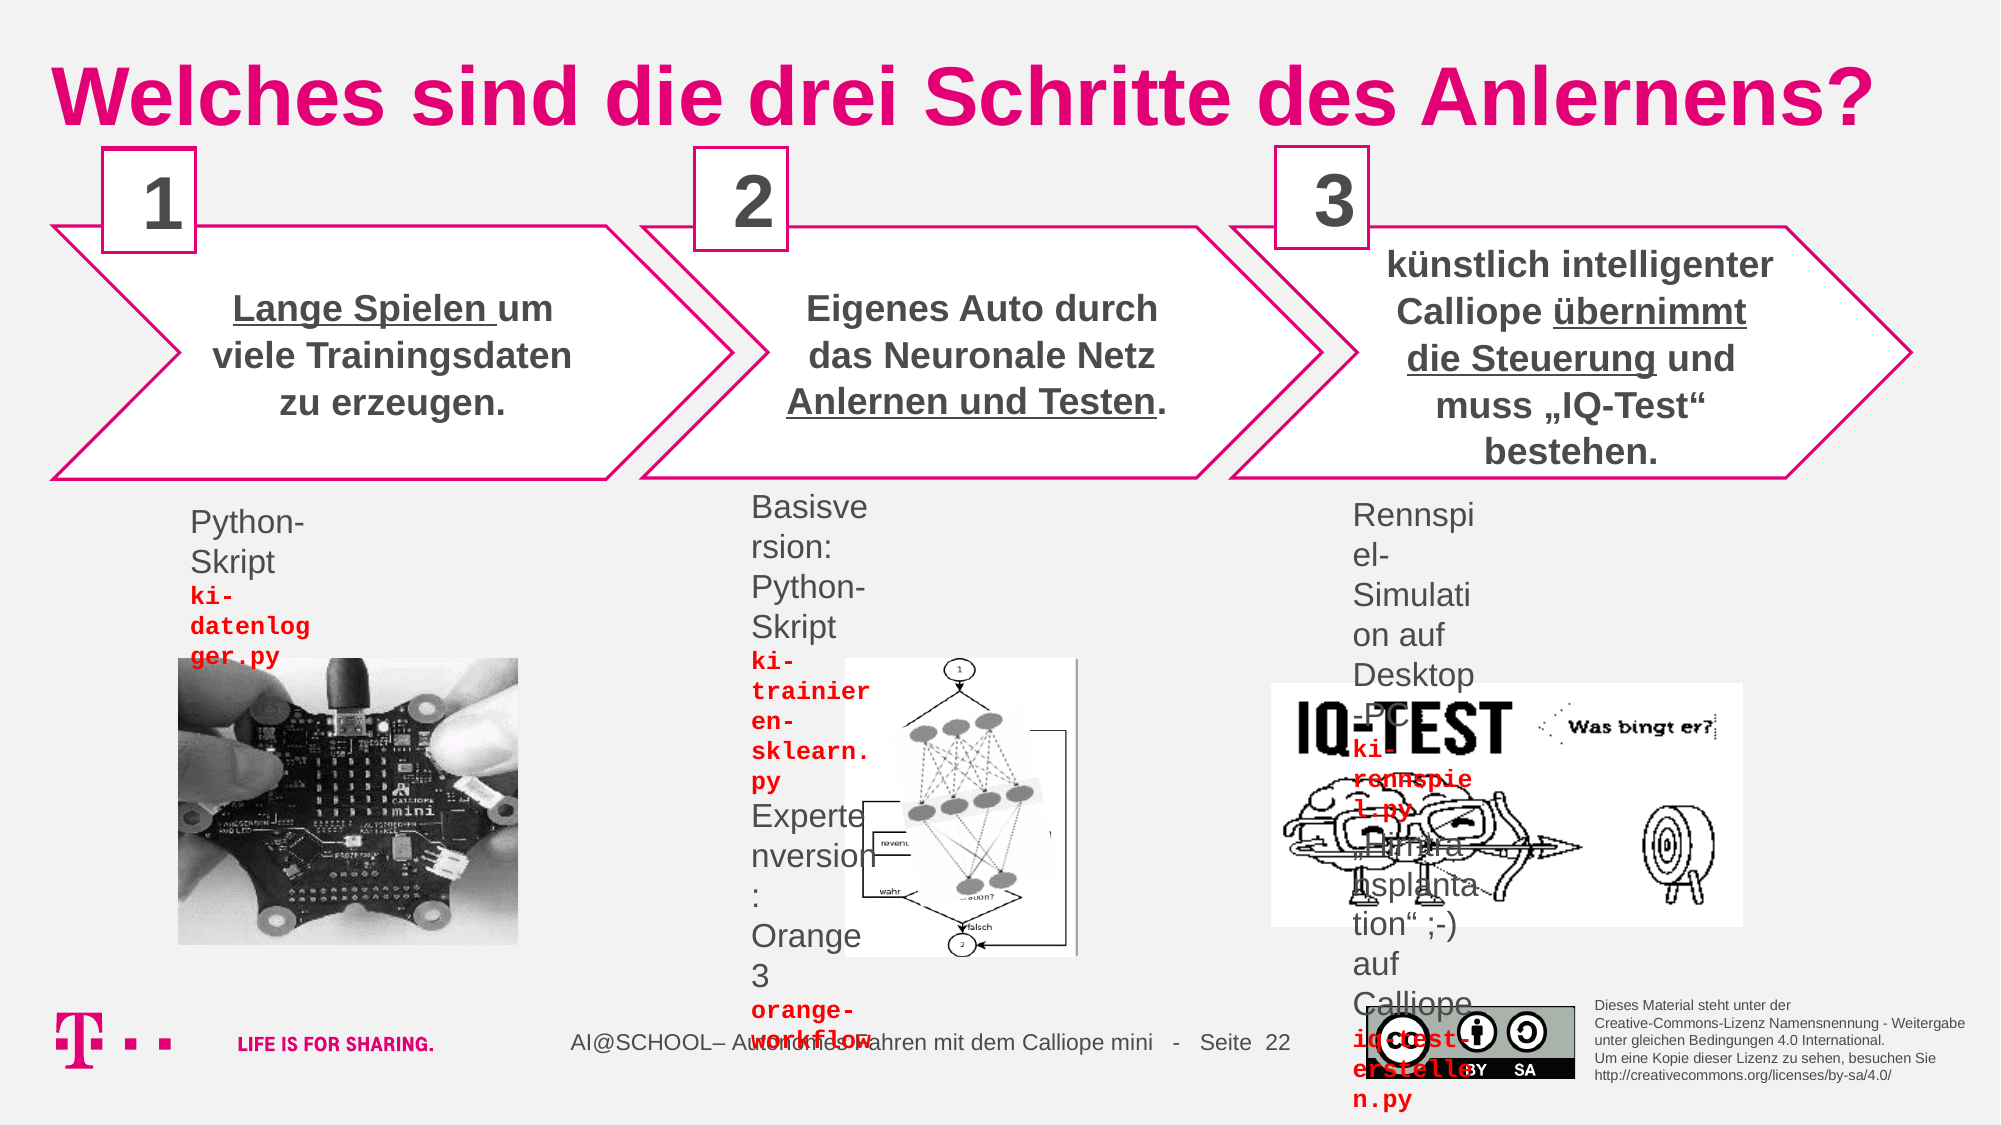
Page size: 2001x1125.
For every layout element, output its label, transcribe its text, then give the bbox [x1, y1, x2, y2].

picture [1392, 919, 1400, 927]
text_box 1 [103, 150, 195, 252]
text_box 3 [1276, 146, 1368, 249]
text_box Welches sind die drei Schritte des Anlernens? [36, 45, 1964, 318]
picture [178, 658, 518, 957]
text_box Eigenes Auto durch das Neuronale Netz Anlernen und Testen. [642, 226, 1323, 479]
picture [844, 851, 854, 865]
text_box künstlich intelligenter Calliope übernimmt die Steuerung und muss „IQ-Test“ bestehen. [1231, 226, 1912, 479]
text_box Python-Skript ki-datenlogger.py [178, 494, 329, 645]
picture [1271, 683, 1743, 927]
picture [1373, 919, 1383, 927]
text_box Lange Spielen um viele Trainingsdaten zu erzeugen. [53, 226, 733, 480]
text_box 2 [694, 148, 787, 251]
picture [848, 931, 857, 937]
text_box Rennspiel-Simulation auf Desktop-PC ki-rennspiel.py „Hirntransplantation“ ;-) auf Calliope iq-test-erstellen.py [1340, 487, 1491, 638]
text_box Basisversion: Python-Skript ki-trainieren-sklearn.py Expertenversion: Orange3 orange-workflow [739, 479, 890, 630]
picture [844, 658, 1076, 957]
